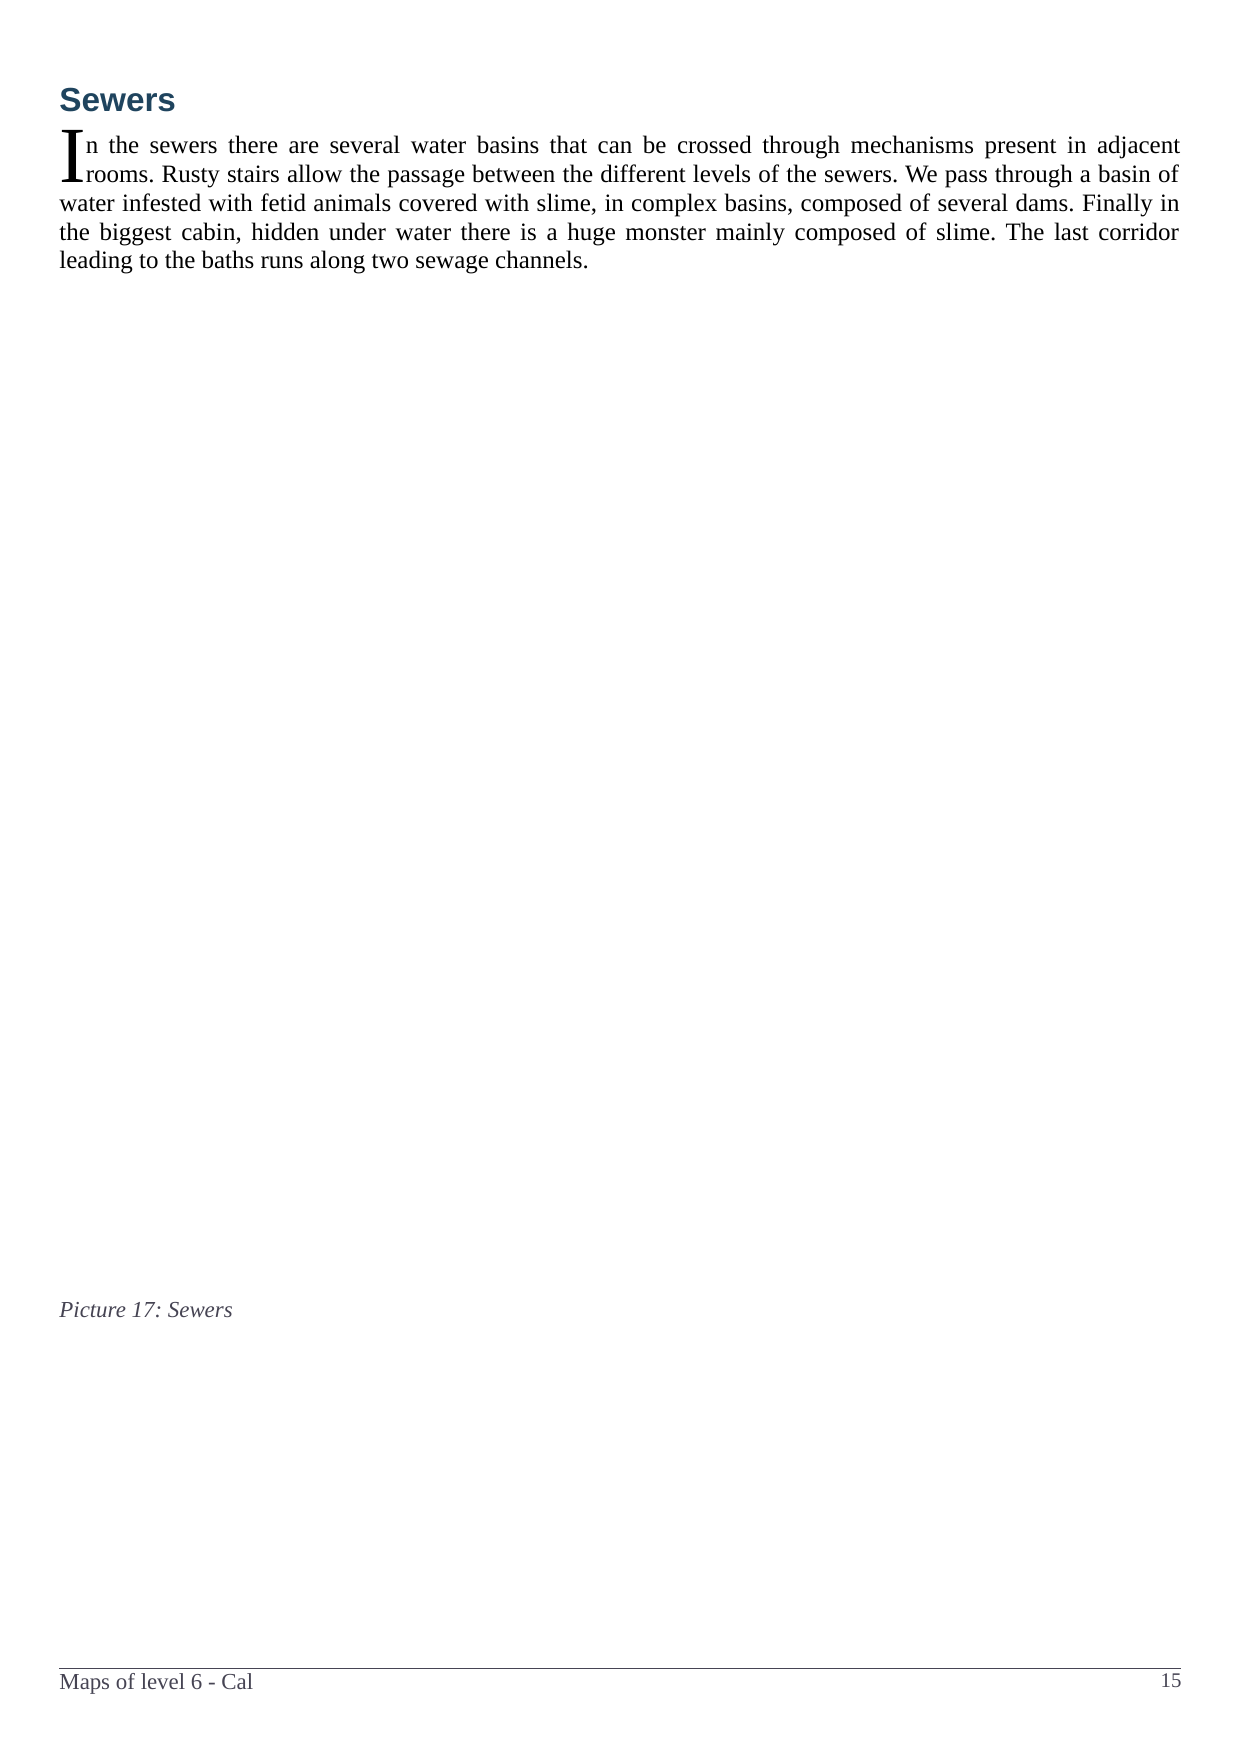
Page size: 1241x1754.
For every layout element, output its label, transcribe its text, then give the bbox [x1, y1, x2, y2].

text In the sewers there are several water basins that can be crossed through mechanisms present in adjacent rooms. Rusty stairs allow the passage between the different levels of the sewers. We pass through a basin of water infested with fetid animals covered with slime, in complex basins, composed of several dams. Finally in the biggest cabin, hidden under water there is a huge monster mainly composed of slime. The last corridor leading to the baths runs along two sewage channels. [59, 131, 1181, 274]
subtitle Sewers [59, 80, 1181, 118]
text Picture 17: Sewers [59, 293, 1181, 1323]
